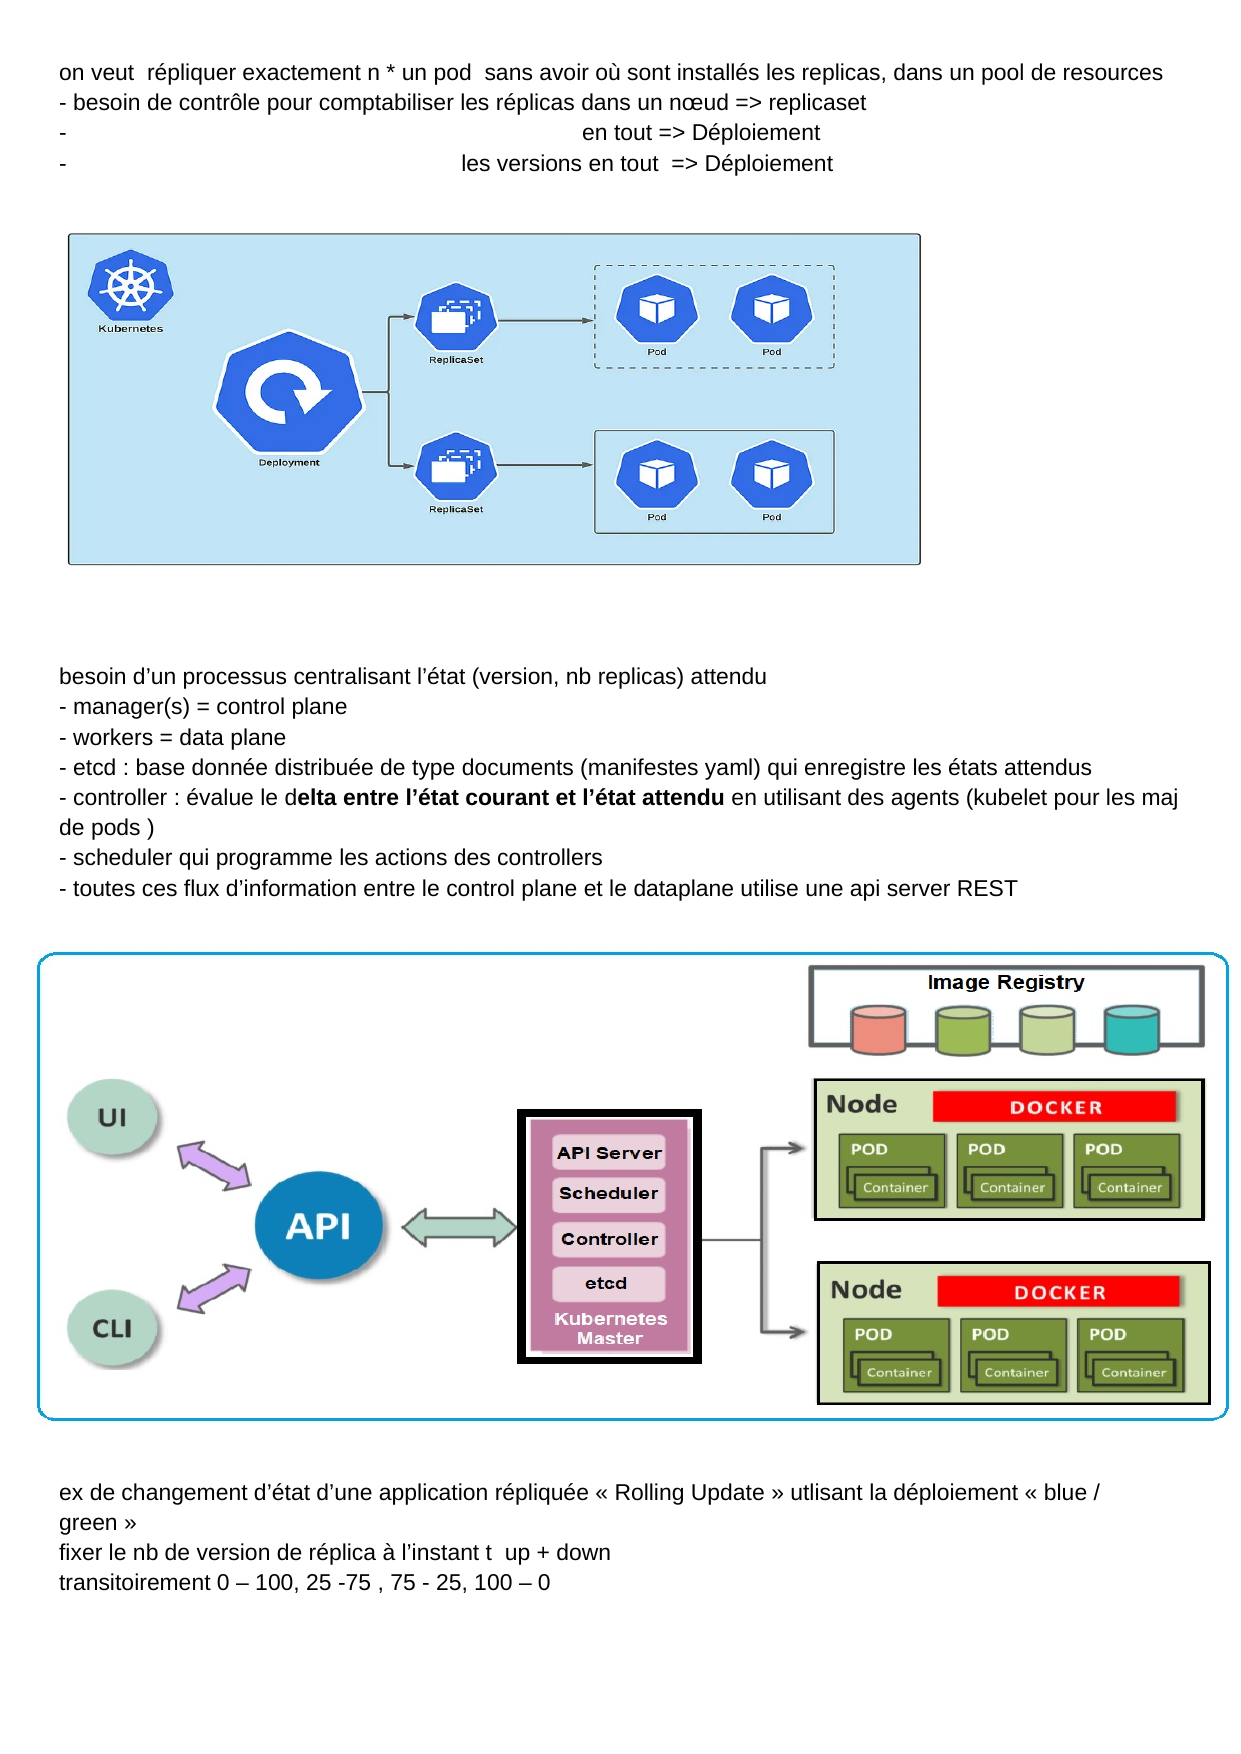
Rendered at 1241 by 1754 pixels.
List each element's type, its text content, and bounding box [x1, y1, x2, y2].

text - manager(s) = control plane [59, 693, 1181, 720]
text - workers = data plane [59, 723, 1181, 750]
text - etcd : base donnée distribuée de type documents (manifestes yaml) qui enregistre les états attendus [59, 754, 1181, 780]
text besoin d’un processus centralisant l’état (version, nb replicas) attendu [59, 663, 1181, 689]
picture [33, 946, 1241, 1432]
text - controller : évalue le delta entre l’état courant et l’état attendu en utilisant des agents (kubelet pour les maj de pods ) [59, 784, 1181, 841]
picture [49, 218, 939, 580]
text - en tout => Déploiement [59, 119, 1181, 146]
text on veut répliquer exactement n * un pod sans avoir où sont installés les replicas, dans un pool de resources [59, 59, 1181, 85]
text - toutes ces flux d’information entre le control plane et le dataplane utilise une api server REST [59, 874, 1181, 901]
text fixer le nb de version de réplica à l’instant t up + down [59, 1539, 1181, 1566]
text - besoin de contrôle pour comptabiliser les réplicas dans un nœud => replicaset [59, 89, 1181, 116]
text transitoirement 0 – 100, 25 -75 , 75 - 25, 100 – 0 [59, 1569, 1181, 1596]
text - scheduler qui programme les actions des controllers [59, 844, 1181, 871]
text - les versions en tout => Déploiement [59, 149, 1181, 176]
text ex de changement d’état d’une application répliquée « Rolling Update » utlisant la déploiement « blue / green » [59, 1479, 1181, 1535]
